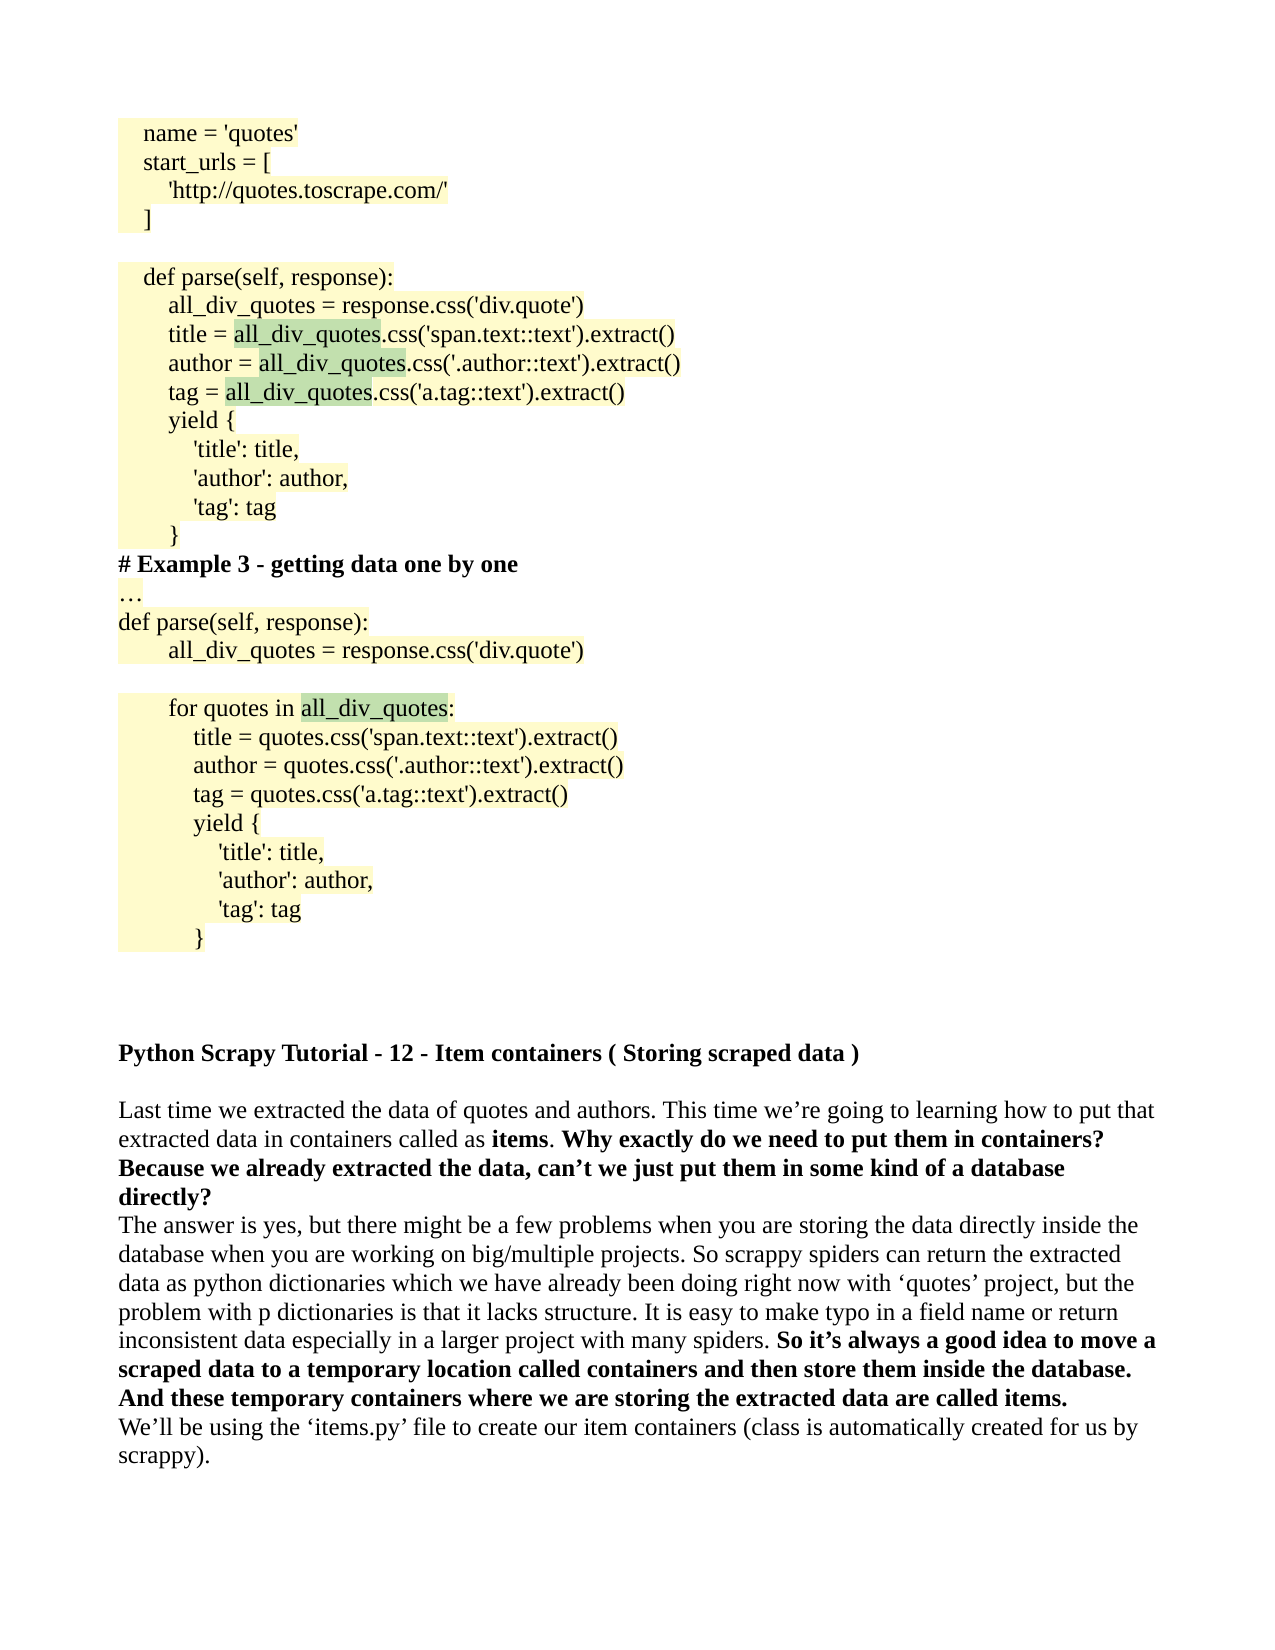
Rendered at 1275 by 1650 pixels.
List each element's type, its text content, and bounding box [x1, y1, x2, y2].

text Last time we extracted the data of quotes and authors. This time we’re going to learning how to put that extracted data in containers called as items. Why exactly do we need to put them in containers? Because we already extracted the data, can’t we just put them in some kind of a database directly? [118, 1096, 1157, 1211]
text all_div_quotes = response.css('div.quote') [118, 636, 1157, 664]
text 'tag': tag [118, 492, 1157, 521]
text 'title': title, [118, 837, 1157, 866]
text 'tag': tag [118, 894, 1157, 923]
text title = all_div_quotes.css('span.text::text').extract() [118, 319, 1157, 348]
text … [118, 578, 1157, 607]
text def parse(self, response): [118, 262, 1157, 291]
text all_div_quotes = response.css('div.quote') [118, 291, 1157, 319]
text tag = all_div_quotes.css('a.tag::text').extract() [118, 377, 1157, 406]
text for quotes in all_div_quotes: [118, 693, 1157, 722]
text start_urls = [ [118, 147, 1157, 176]
text We’ll be using the ‘items.py’ file to create our item containers (class is automatically created for us by scrappy). [118, 1412, 1157, 1469]
text def parse(self, response): [118, 607, 1157, 636]
text author = all_div_quotes.css('.author::text').extract() [118, 348, 1157, 377]
text tag = quotes.css('a.tag::text').extract() [118, 779, 1157, 808]
text yield { [118, 808, 1157, 837]
text ] [118, 204, 1157, 233]
text 'author': author, [118, 866, 1157, 894]
text The answer is yes, but there might be a few problems when you are storing the data directly inside the database when you are working on big/multiple projects. So scrappy spiders can return the extracted data as python dictionaries which we have already been doing right now with ‘quotes’ project, but the problem with p dictionaries is that it lacks structure. It is easy to make typo in a field name or return inconsistent data especially in a larger project with many spiders. So it’s always a good idea to move a scraped data to a temporary location called containers and then store them inside the database. And these temporary containers where we are storing the extracted data are called items. [118, 1211, 1157, 1412]
text # Example 3 - getting data one by one [118, 549, 1157, 578]
text 'author': author, [118, 463, 1157, 492]
text } [118, 923, 1157, 952]
text 'title': title, [118, 434, 1157, 463]
text yield { [118, 406, 1157, 434]
text } [118, 521, 1157, 549]
text Python Scrapy Tutorial - 12 - Item containers ( Storing scraped data ) [118, 1038, 1157, 1067]
text author = quotes.css('.author::text').extract() [118, 751, 1157, 779]
text name = 'quotes' [118, 118, 1157, 147]
text title = quotes.css('span.text::text').extract() [118, 722, 1157, 751]
text 'http://quotes.toscrape.com/' [118, 176, 1157, 204]
